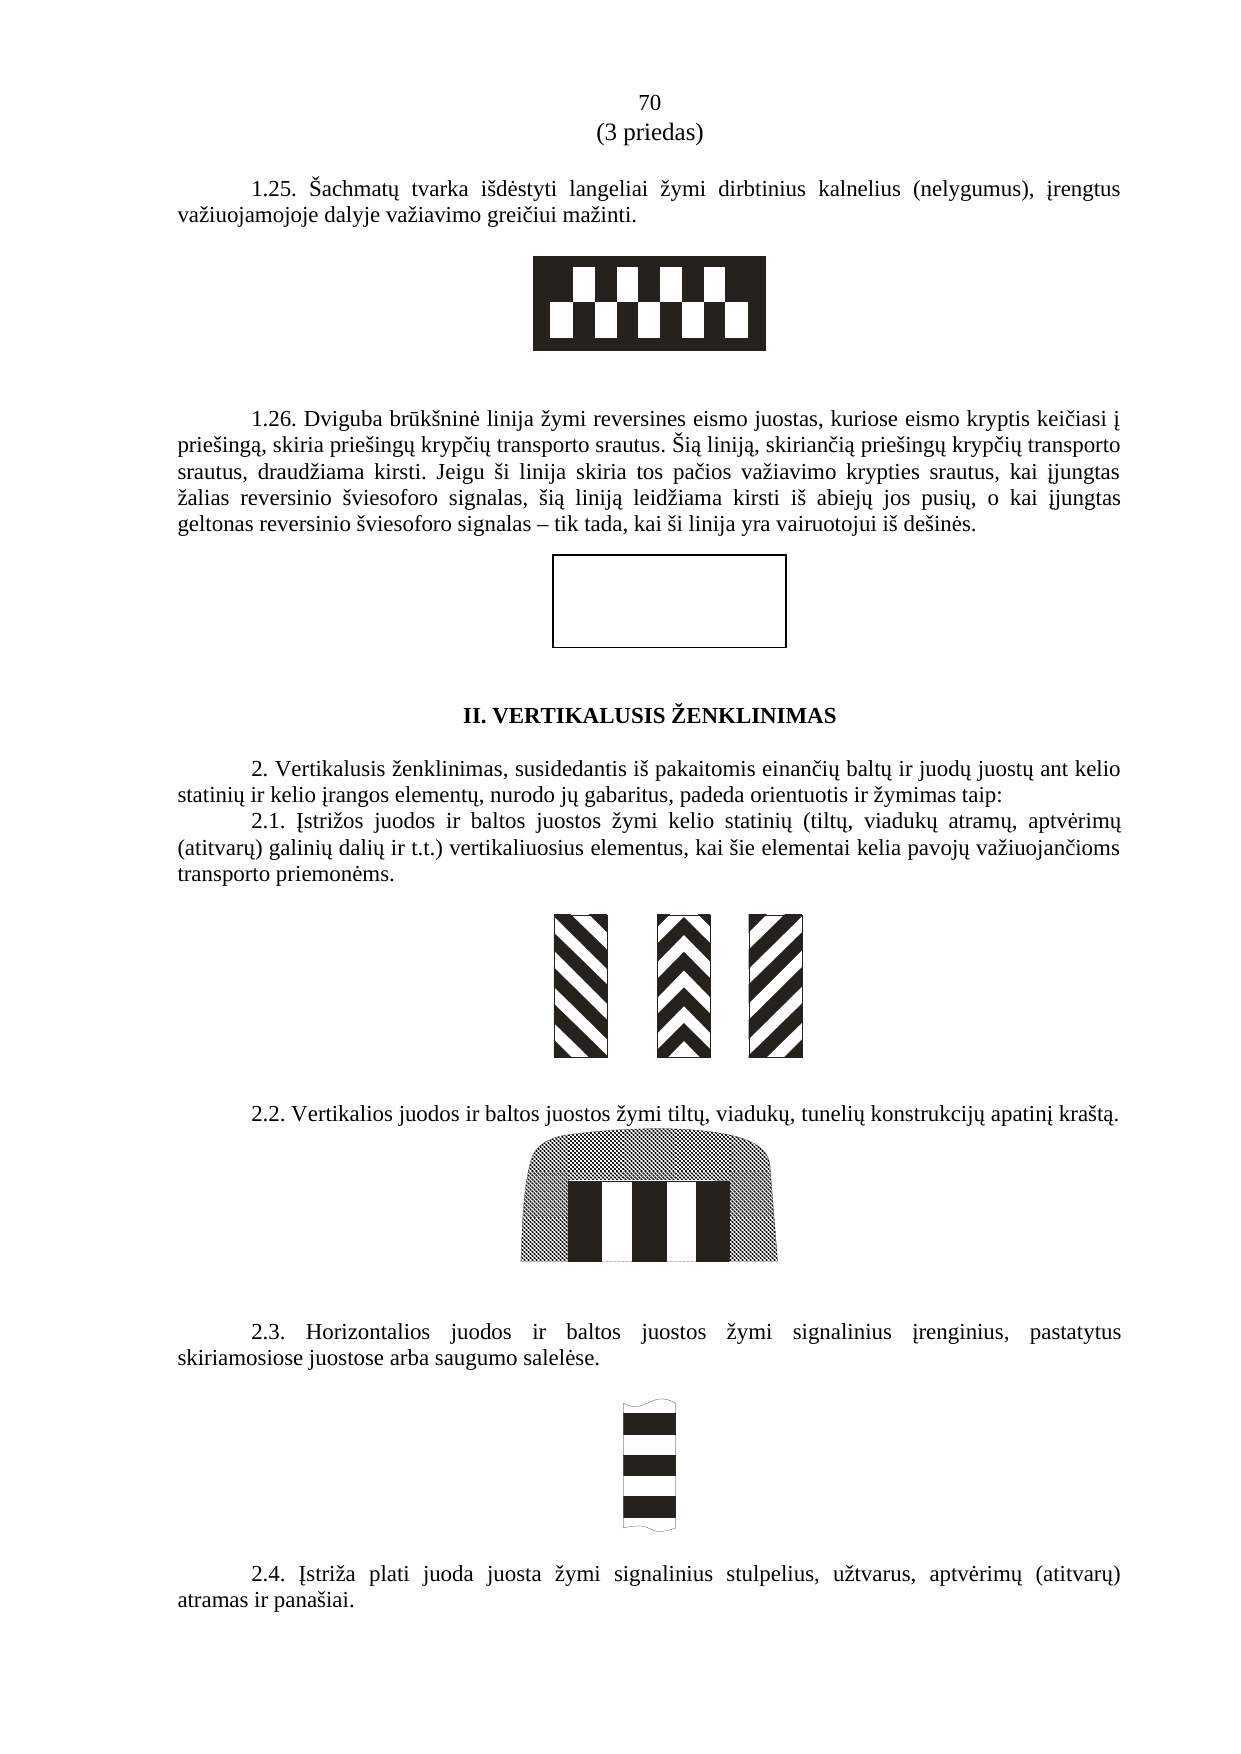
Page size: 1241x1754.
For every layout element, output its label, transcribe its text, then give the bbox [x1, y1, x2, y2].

text 2.1. Įstrižos juodos ir baltos juostos žymi kelio statinių (tiltų, viadukų atramų, aptvėrimų (atitvarų) galinių dalių ir t.t.) vertikaliuosius elementus, kai šie elementai kelia pavojų važiuojančioms transporto priemonėms. [177, 807, 1122, 887]
text 1.26. Dviguba brūkšninė linija žymi reversines eismo juostas, kuriose eismo kryptis keičiasi į priešingą, skiria priešingų krypčių transporto srautus. Šią liniją, skiriančią priešingų krypčių transporto srautus, draudžiama kirsti. Jeigu ši linija skiria tos pačios važiavimo krypties srautus, kai įjungtas žalias reversinio šviesoforo signalas, šią liniją leidžiama kirsti iš abiejų jos pusių, o kai įjungtas geltonas reversinio šviesoforo signalas – tik tada, kai ši linija yra vairuotojui iš dešinės. [177, 405, 1122, 537]
text 2.3. Horizontalios juodos ir baltos juostos žymi signalinius įrenginius, pastatytus skiriamosiose juostose arba saugumo salelėse. [177, 1318, 1122, 1371]
text 2. Vertikalusis ženklinimas, susidedantis iš pakaitomis einančių baltų ir juodų juostų ant kelio statinių ir kelio įrangos elementų, nurodo jų gabaritus, padeda orientuotis ir žymimas taip: [177, 755, 1122, 807]
text 2.2. Vertikalios juodos ir baltos juostos žymi tiltų, viadukų, tunelių konstrukcijų apatinį kraštą. [177, 1100, 1122, 1126]
text 2.4. Įstriža plati juoda juosta žymi signalinius stulpelius, užtvarus, aptvėrimų (atitvarų) atramas ir panašiai. [177, 1560, 1122, 1613]
subtitle II. Vertikalusis ženklinimas [177, 702, 1122, 728]
text 1.25. Šachmatų tvarka išdėstyti langeliai žymi dirbtinius kalnelius (nelygumus), įrengtus važiuojamojoje dalyje važiavimo greičiui mažinti. [177, 175, 1122, 228]
